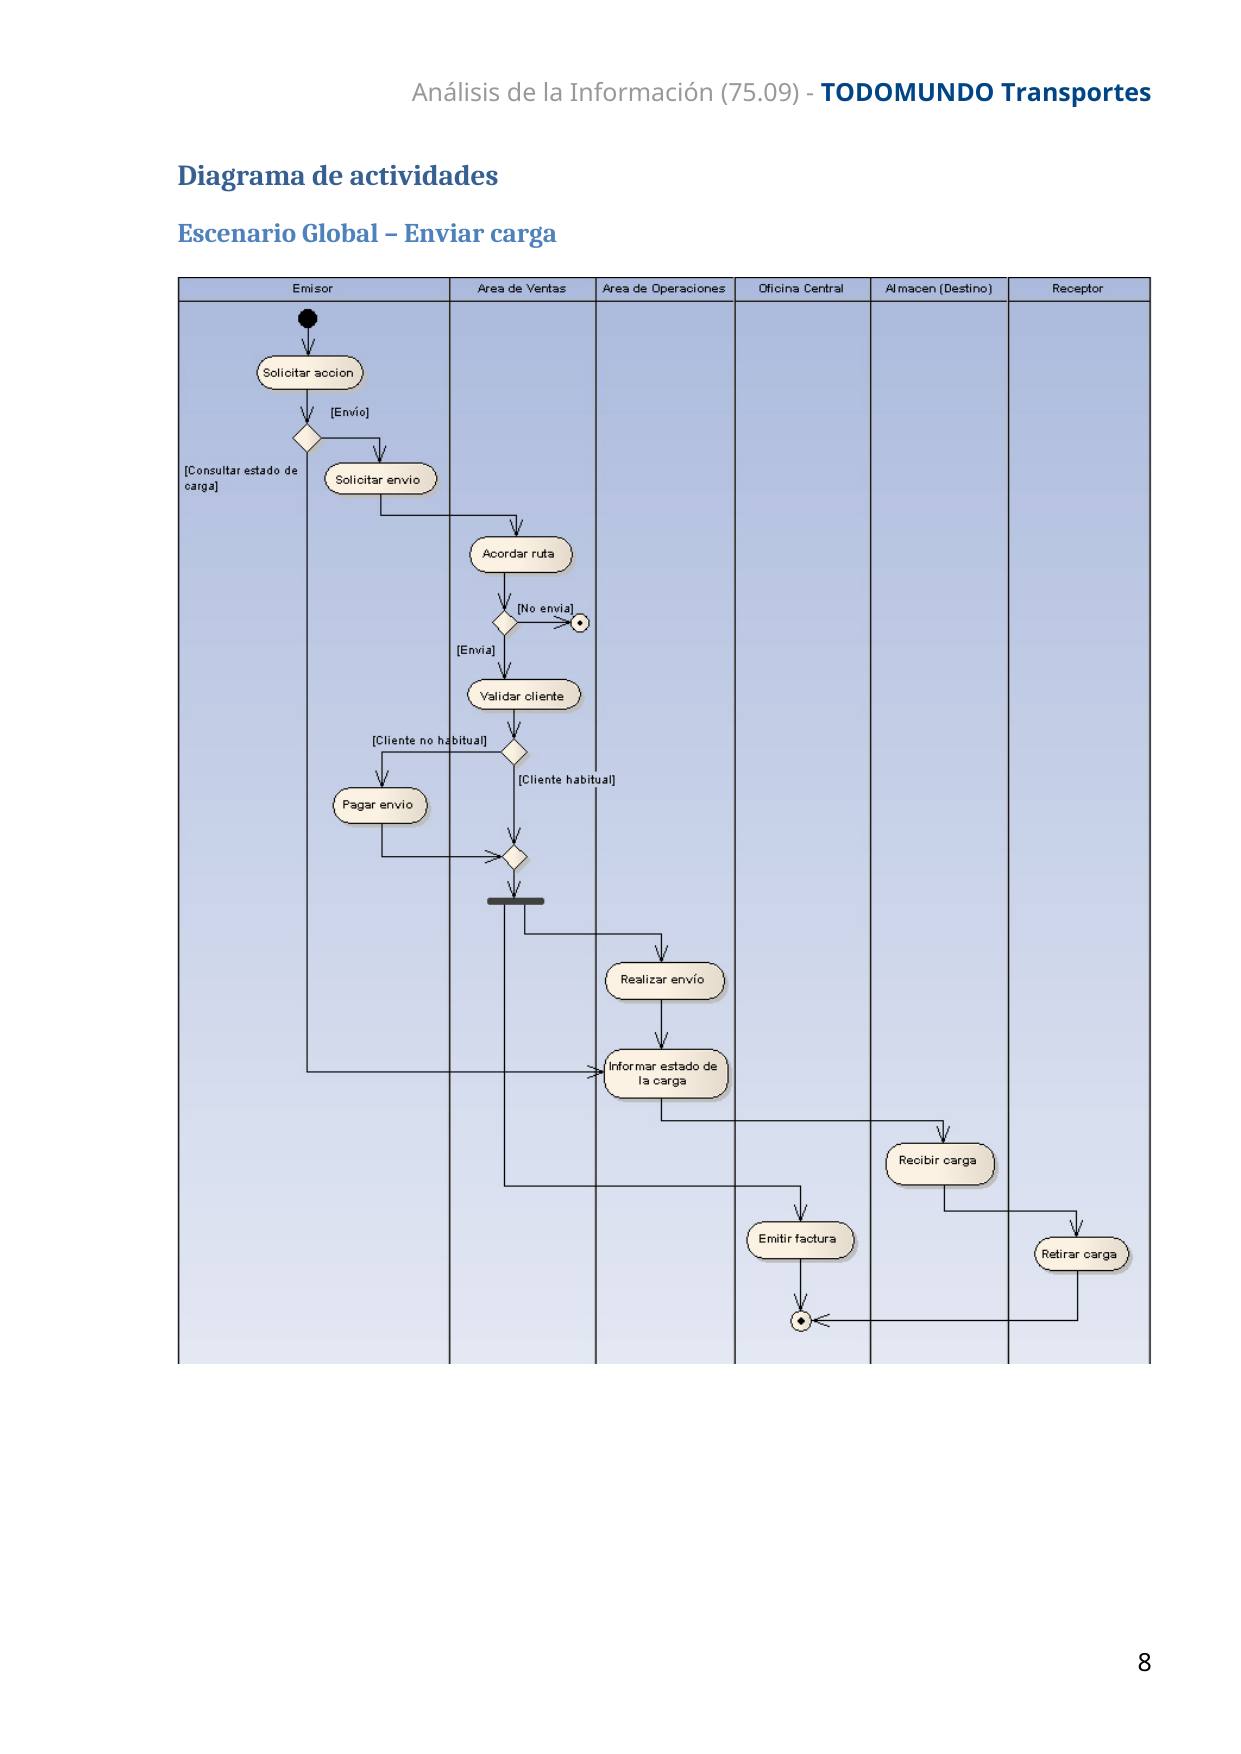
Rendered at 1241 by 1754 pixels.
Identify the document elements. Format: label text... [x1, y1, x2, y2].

subtitle Diagrama de actividades [177, 159, 1152, 193]
subtitle Escenario Global – Enviar carga [177, 218, 1152, 249]
